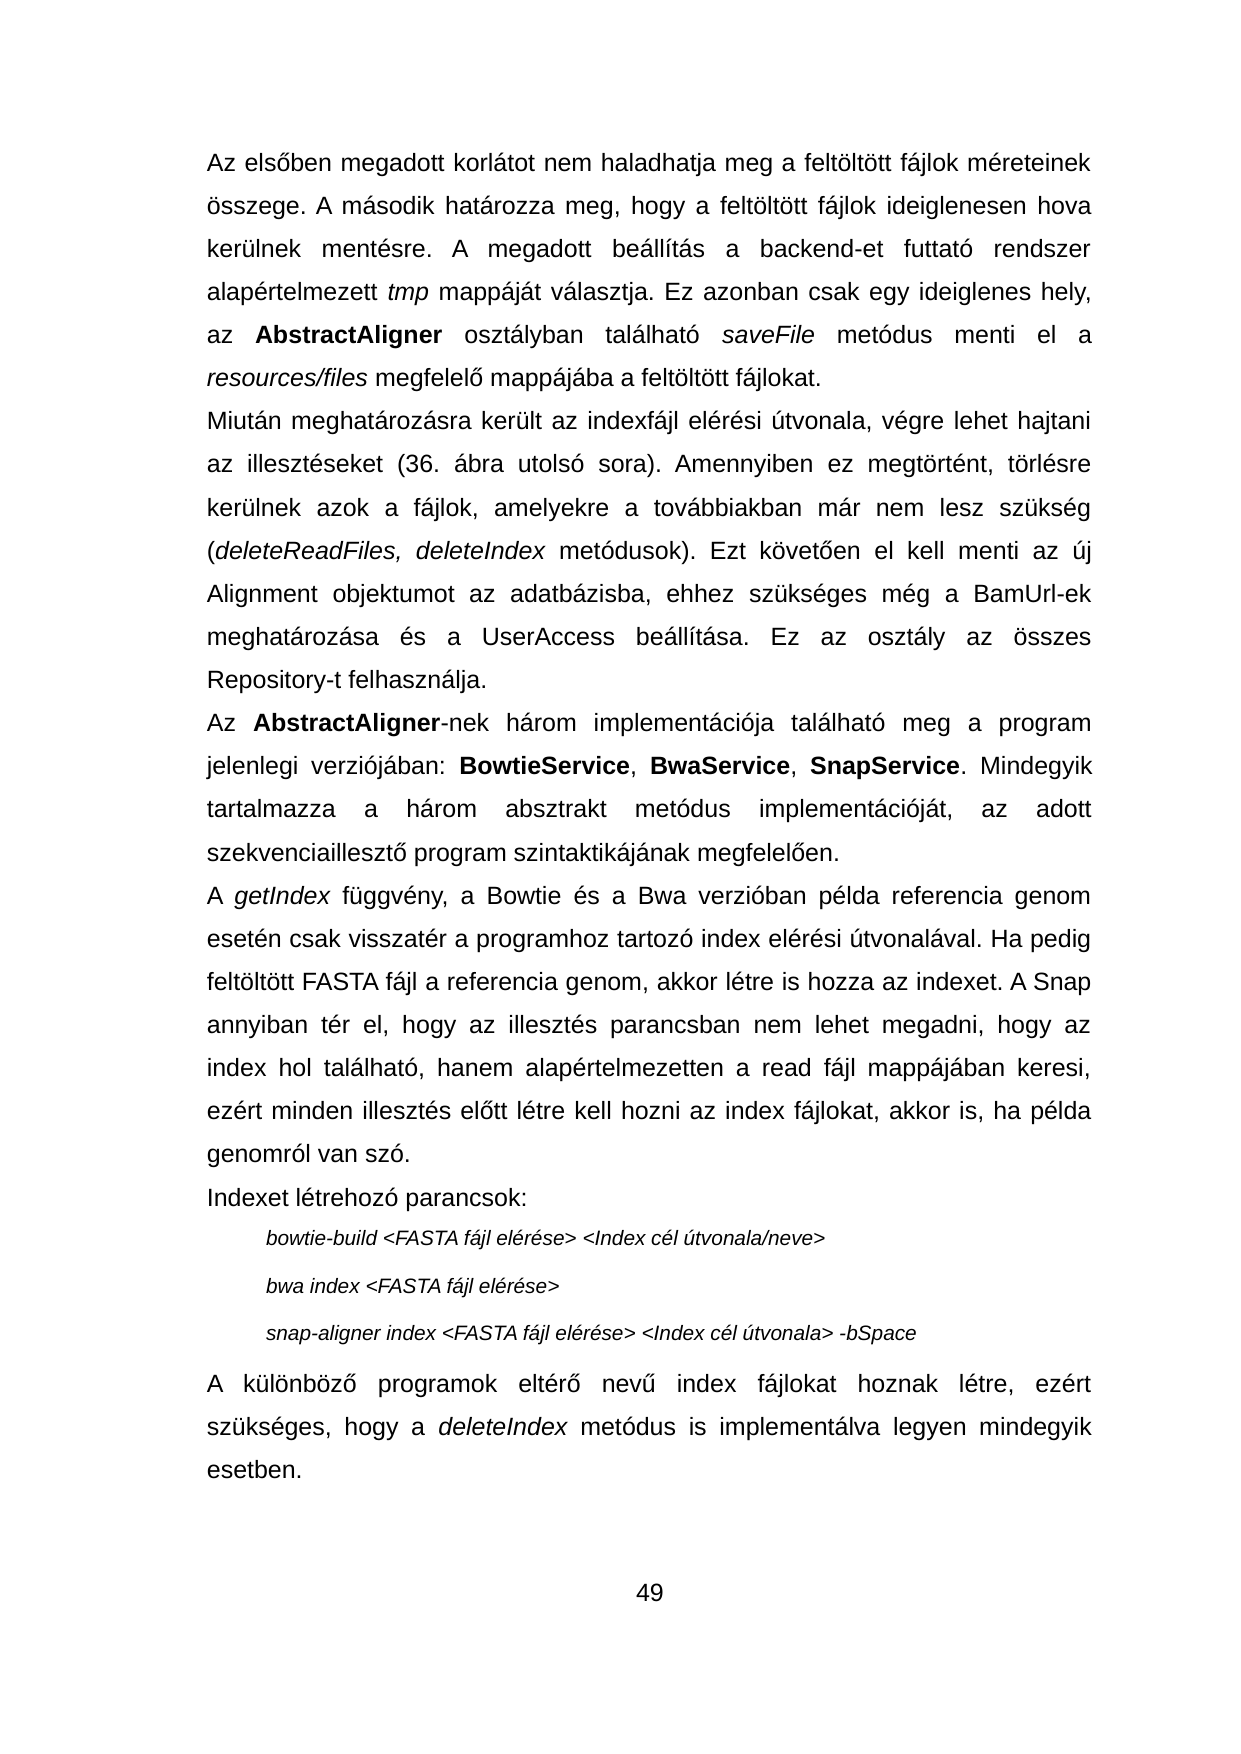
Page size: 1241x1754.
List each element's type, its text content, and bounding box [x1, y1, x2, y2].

text Miután meghatározásra került az indexfájl elérési útvonala, végre lehet hajtani az illesztéseket (36. ábra utolsó sora). Amennyiben ez megtörtént, törlésre kerülnek azok a fájlok, amelyekre a továbbiakban már nem lesz szükség (deleteReadFiles, deleteIndex metódusok). Ezt követően el kell menti az új Alignment objektumot az adatbázisba, ehhez szükséges még a BamUrl-ek meghatározása és a UserAccess beállítása. Ez az osztály az összes Repository-t felhasználja. [207, 406, 1093, 694]
text A getIndex függvény, a Bowtie és a Bwa verzióban példa referencia genom esetén csak visszatér a programhoz tartozó index elérési útvonalával. Ha pedig feltöltött FASTA fájl a referencia genom, akkor létre is hozza az indexet. A Snap annyiban tér el, hogy az illesztés parancsban nem lehet megadni, hogy az index hol található, hanem alapértelmezetten a read fájl mappájában keresi, ezért minden illesztés előtt létre kell hozni az index fájlokat, akkor is, ha példa genomról van szó. [207, 881, 1093, 1168]
text A különböző programok eltérő nevű index fájlokat hoznak létre, ezért szükséges, hogy a deleteIndex metódus is implementálva legyen mindegyik esetben. [207, 1369, 1093, 1484]
text bwa index <FASTA fájl elérése> [266, 1273, 1093, 1297]
text bowtie-build <FASTA fájl elérése> <Index cél útvonala/neve> [266, 1226, 1093, 1250]
text Az elsőben megadott korlátot nem haladhatja meg a feltöltött fájlok méreteinek összege. A második határozza meg, hogy a feltöltött fájlok ideiglenesen hova kerülnek mentésre. A megadott beállítás a backend-et futtató rendszer alapértelmezett tmp mappáját választja. Ez azonban csak egy ideiglenes hely, az AbstractAligner osztályban található saveFile metódus menti el a resources/files megfelelő mappájába a feltöltött fájlokat. [207, 148, 1093, 392]
text Az AbstractAligner-nek három implementációja található meg a program jelenlegi verziójában: BowtieService, BwaService, SnapService. Mindegyik tartalmazza a három absztrakt metódus implementációját, az adott szekvenciaillesztő program szintaktikájának megfelelően. [207, 708, 1093, 866]
text Indexet létrehozó parancsok: [207, 1183, 1093, 1211]
text snap-aligner index <FASTA fájl elérése> <Index cél útvonala> -bSpace [266, 1321, 1093, 1345]
